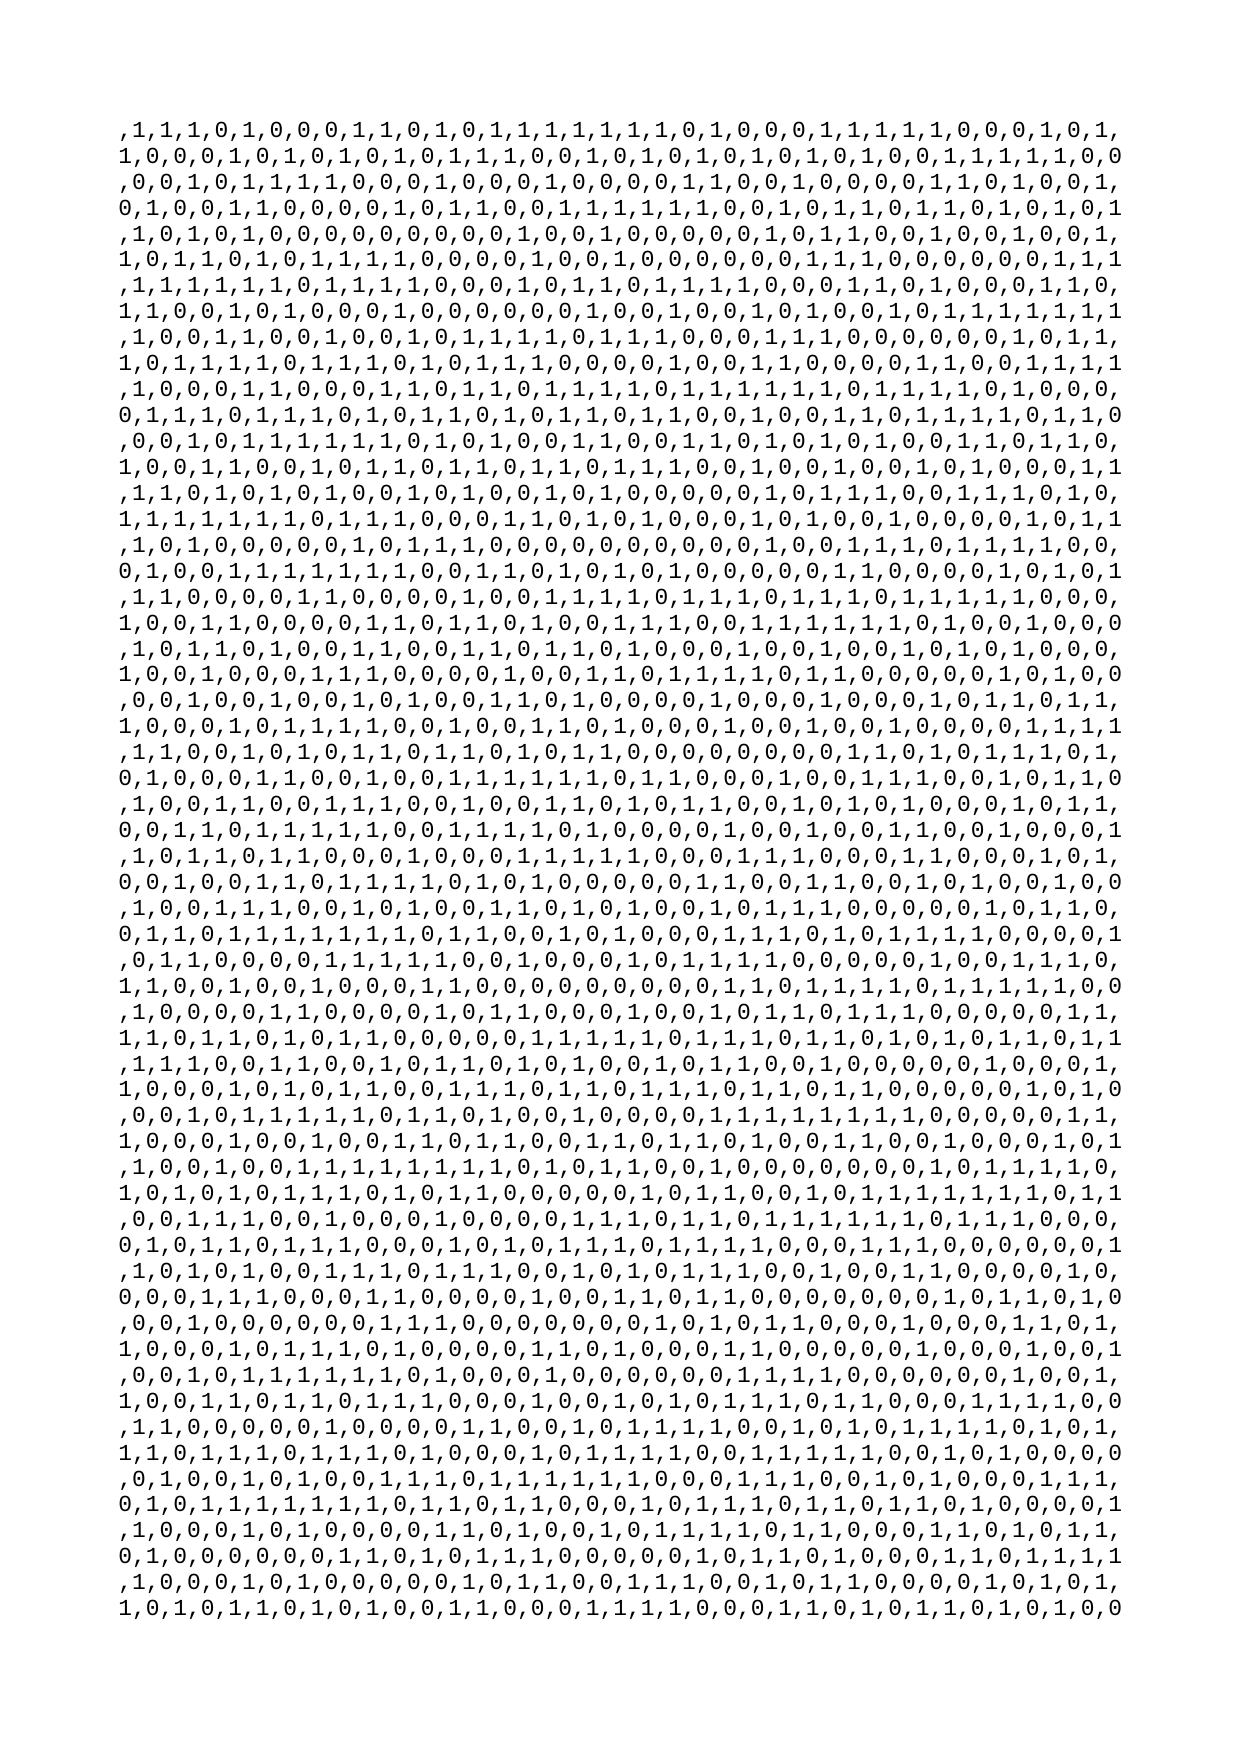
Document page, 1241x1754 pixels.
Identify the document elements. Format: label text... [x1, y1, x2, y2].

text ,1,1,1,0,1,0,0,0,1,1,0,1,0,1,1,1,1,1,1,1,0,1,0,0,0,1,1,1,1,1,0,0,0,1,0,1,1,0,0,0,1,0,1,0,1,0,1,0,1,1,1,0,0,1,0,1,0,1,0,1,0,1,0,1,0,0,1,1,1,1,1,0,0,0,0,1,0,1,1,1,1,0,0,0,1,0,0,0,1,0,0,0,0,1,1,0,0,1,0,0,0,0,1,1,0,1,0,0,1,0,1,0,0,1,1,0,0,0,0,1,0,1,1,0,0,1,1,1,1,1,1,0,0,1,0,1,1,0,1,1,0,1,0,1,0,1,1,0,1,0,1,0,0,0,0,0,0,0,0,0,1,0,0,1,0,0,0,0,0,1,0,1,1,0,0,1,0,0,1,0,0,1,1,0,1,1,0,1,0,1,1,1,1,0,0,0,0,1,0,0,1,0,0,0,0,0,0,1,1,1,0,0,0,0,0,0,1,1,1,1,1,1,1,1,1,0,1,1,1,1,0,0,0,1,0,1,1,0,1,1,1,1,0,0,0,1,1,0,1,0,0,0,1,1,0,1,1,0,0,1,0,1,0,0,0,1,0,0,0,0,0,0,1,0,0,1,0,0,1,0,1,0,0,1,0,1,1,1,1,1,1,1,1,0,0,1,1,0,0,1,0,0,1,0,1,1,1,1,0,1,1,1,0,0,0,1,1,1,0,0,0,0,0,0,1,0,1,1,1,0,1,1,1,1,0,1,1,1,0,1,0,1,1,1,0,0,0,0,1,0,0,1,1,0,0,0,0,1,1,0,0,1,1,1,1,1,0,0,0,1,1,0,0,0,1,1,0,1,1,0,1,1,1,1,0,1,1,1,1,1,1,0,1,1,1,1,0,1,0,0,0,0,1,1,1,0,1,1,1,0,1,0,1,1,0,1,0,1,1,0,1,1,0,0,1,0,0,1,1,0,1,1,1,1,0,1,1,0,0,0,1,0,1,1,1,1,1,1,0,1,0,1,0,0,1,1,0,0,1,1,0,1,0,1,0,1,0,0,1,1,0,1,1,0,1,0,0,1,1,0,0,1,0,1,1,0,1,1,0,1,1,0,1,1,1,0,0,1,0,0,1,0,0,1,0,1,0,0,0,1,1,1,1,0,1,0,1,0,1,0,0,1,0,1,0,0,1,0,1,0,0,0,0,0,1,0,1,1,1,0,0,1,1,1,0,1,0,1,1,1,1,1,1,1,0,1,1,1,0,0,0,1,1,0,1,0,1,0,0,0,1,0,1,0,0,1,0,0,0,0,1,0,1,1,1,0,1,0,0,0,0,0,1,0,1,1,1,0,0,0,0,0,0,0,0,0,0,1,0,0,1,1,1,0,1,1,1,1,0,0,0,1,0,0,1,1,1,1,1,1,1,0,0,1,1,0,1,0,1,0,1,0,0,0,0,0,1,1,0,0,0,0,1,0,1,0,1,1,1,0,0,0,0,1,1,0,0,0,0,1,0,0,1,1,1,1,0,1,1,1,0,1,1,1,0,1,1,1,1,1,0,0,0,1,0,0,1,1,0,0,0,0,1,1,0,1,1,0,1,0,0,1,1,1,0,0,1,1,1,1,1,1,0,1,0,0,1,0,0,0,1,0,1,1,0,1,0,0,1,1,0,0,1,1,0,1,1,0,1,0,0,0,1,0,0,1,0,0,1,0,1,0,1,0,0,0,1,0,0,1,0,0,0,1,1,1,0,0,0,0,1,0,0,1,1,0,1,1,1,1,0,1,1,0,0,0,0,0,1,0,1,0,0,0,0,1,0,0,1,0,0,1,0,1,0,0,1,1,0,1,0,0,0,0,1,0,0,0,1,0,0,0,1,0,1,1,0,1,1,1,0,0,0,1,0,1,1,1,1,0,0,1,0,0,1,1,0,1,0,0,0,1,0,0,1,0,0,1,0,0,0,0,1,1,1,1,1,1,0,0,1,0,1,0,1,1,0,1,1,0,1,0,1,1,0,0,0,0,0,0,0,0,1,1,0,1,0,1,1,1,0,1,0,1,0,0,0,1,1,0,0,1,0,0,1,1,1,1,1,1,0,1,1,0,0,0,1,0,0,1,1,1,0,0,1,0,1,1,0,1,0,0,1,1,0,0,1,1,1,0,0,1,0,0,1,1,0,1,0,1,1,0,0,1,0,1,0,1,0,0,0,1,0,1,1,0,0,1,1,0,1,1,1,1,1,0,0,1,1,1,1,0,1,0,0,0,0,1,0,0,1,0,0,1,1,0,0,1,0,0,0,1,1,0,1,1,0,1,1,0,0,0,1,0,0,0,1,1,1,1,1,0,0,0,1,1,1,0,0,0,1,1,0,0,0,1,0,1,0,0,1,0,0,1,1,0,1,1,1,1,0,1,0,1,0,0,0,0,0,1,1,0,0,1,1,0,0,1,0,1,0,0,1,0,0,1,0,0,1,1,1,0,0,1,0,1,0,0,1,1,0,1,0,1,0,0,1,0,1,1,1,0,0,0,0,0,1,0,1,1,0,0,1,1,0,1,1,1,1,1,1,1,0,1,1,0,0,1,0,1,0,0,0,1,1,1,0,1,0,1,1,1,1,0,0,0,0,1,0,1,1,0,0,0,0,1,1,1,1,1,0,0,1,0,0,0,1,0,1,1,1,1,0,0,0,0,0,1,0,0,1,1,1,0,1,1,0,0,1,0,0,1,0,0,0,1,1,0,0,0,0,0,0,0,0,0,1,1,0,1,1,1,1,0,1,1,1,1,1,0,0,1,0,0,0,0,1,1,0,0,0,0,1,0,1,1,0,0,0,1,0,0,1,0,1,1,0,1,1,1,0,0,0,0,0,1,1,1,1,0,1,1,0,1,0,1,1,0,0,0,0,0,1,1,1,1,1,0,1,1,1,0,1,1,0,1,0,1,0,1,1,0,1,1,1,1,1,0,0,1,1,0,0,1,0,1,1,0,1,0,1,0,0,1,0,1,1,0,0,1,0,0,0,0,0,1,0,0,0,1,1,0,0,0,1,0,1,0,1,1,0,0,1,1,1,0,1,1,0,1,1,1,0,1,1,0,1,1,0,0,0,0,0,1,0,1,0,0,0,1,0,1,1,1,1,1,0,1,1,0,1,0,0,1,0,0,0,0,1,1,1,1,1,1,1,1,0,0,0,0,0,1,1,1,0,0,0,1,0,0,1,0,0,1,1,0,1,1,0,0,1,1,0,1,1,0,1,0,0,1,1,0,0,1,0,0,0,1,0,1,1,0,0,1,0,0,1,1,1,1,1,1,1,1,0,1,0,1,1,0,0,1,0,0,0,0,0,0,0,1,0,1,1,1,1,0,1,0,1,0,1,0,1,1,1,0,1,0,1,1,0,0,0,0,0,1,0,1,1,0,0,1,0,1,1,1,1,1,1,1,0,1,1,0,0,1,1,1,0,0,1,0,0,0,1,0,0,0,0,1,1,1,0,1,1,0,1,1,1,1,1,1,0,1,1,1,0,0,0,0,1,0,1,1,0,1,1,1,0,0,0,1,0,1,0,1,1,1,0,1,1,1,1,0,0,0,1,1,1,0,0,0,0,0,0,1,1,0,1,0,1,0,0,1,1,1,0,1,1,1,0,0,1,0,1,0,1,1,1,0,0,1,0,0,1,1,0,0,0,0,1,0,0,0,0,1,1,1,0,0,0,1,1,0,0,0,0,1,0,0,1,1,0,1,1,0,0,0,0,0,0,0,1,0,1,1,0,1,0,0,0,1,0,0,0,0,0,0,1,1,1,0,0,0,0,0,0,0,1,0,1,0,1,1,0,0,0,1,0,0,0,1,1,0,1,1,0,0,0,1,0,1,1,1,0,1,0,0,0,0,1,1,0,1,0,0,0,1,1,0,0,0,0,0,1,0,0,0,1,0,0,1,0,0,1,0,1,1,1,1,1,1,0,1,0,0,0,1,0,0,0,0,0,0,1,1,1,1,0,0,0,0,0,0,1,0,0,1,1,0,0,1,1,0,1,1,0,1,1,1,0,0,0,1,0,0,1,0,1,0,1,1,1,0,1,1,0,0,0,1,1,1,1,0,0,1,1,0,0,0,0,0,1,0,0,0,0,1,1,0,0,1,0,1,1,1,1,0,0,1,0,1,0,1,1,1,1,0,1,0,1,1,1,0,1,1,1,0,1,1,1,0,1,0,0,0,1,0,1,1,1,1,0,0,1,1,1,1,1,0,0,1,0,1,0,0,0,0,0,1,0,0,1,0,1,0,0,1,1,1,0,1,1,1,1,1,1,0,0,0,1,1,1,0,0,1,0,1,0,0,0,1,1,1,0,1,0,1,1,1,1,1,1,1,0,1,1,0,1,1,0,0,0,1,0,1,1,1,0,1,1,0,1,1,0,1,0,0,0,0,1,1,0,0,0,1,0,1,0,0,0,0,1,1,0,1,0,0,1,0,1,1,1,1,0,1,1,0,0,0,1,1,0,1,0,1,1,0,1,0,0,0,0,0,0,1,1,0,1,0,1,1,1,0,0,0,0,0,1,0,1,1,0,1,0,0,0,1,1,0,1,1,1,1,1,0,0,0,1,0,1,0,0,0,0,0,1,0,1,1,0,0,1,1,1,0,0,1,0,1,1,0,0,0,0,1,0,1,0,1,1,0,1,0,1,1,0,1,0,1,0,0,1,1,0,0,0,1,1,1,1,0,0,0,1,1,0,1,0,1,1,0,1,0,1,0,0 [118, 118, 1122, 1622]
